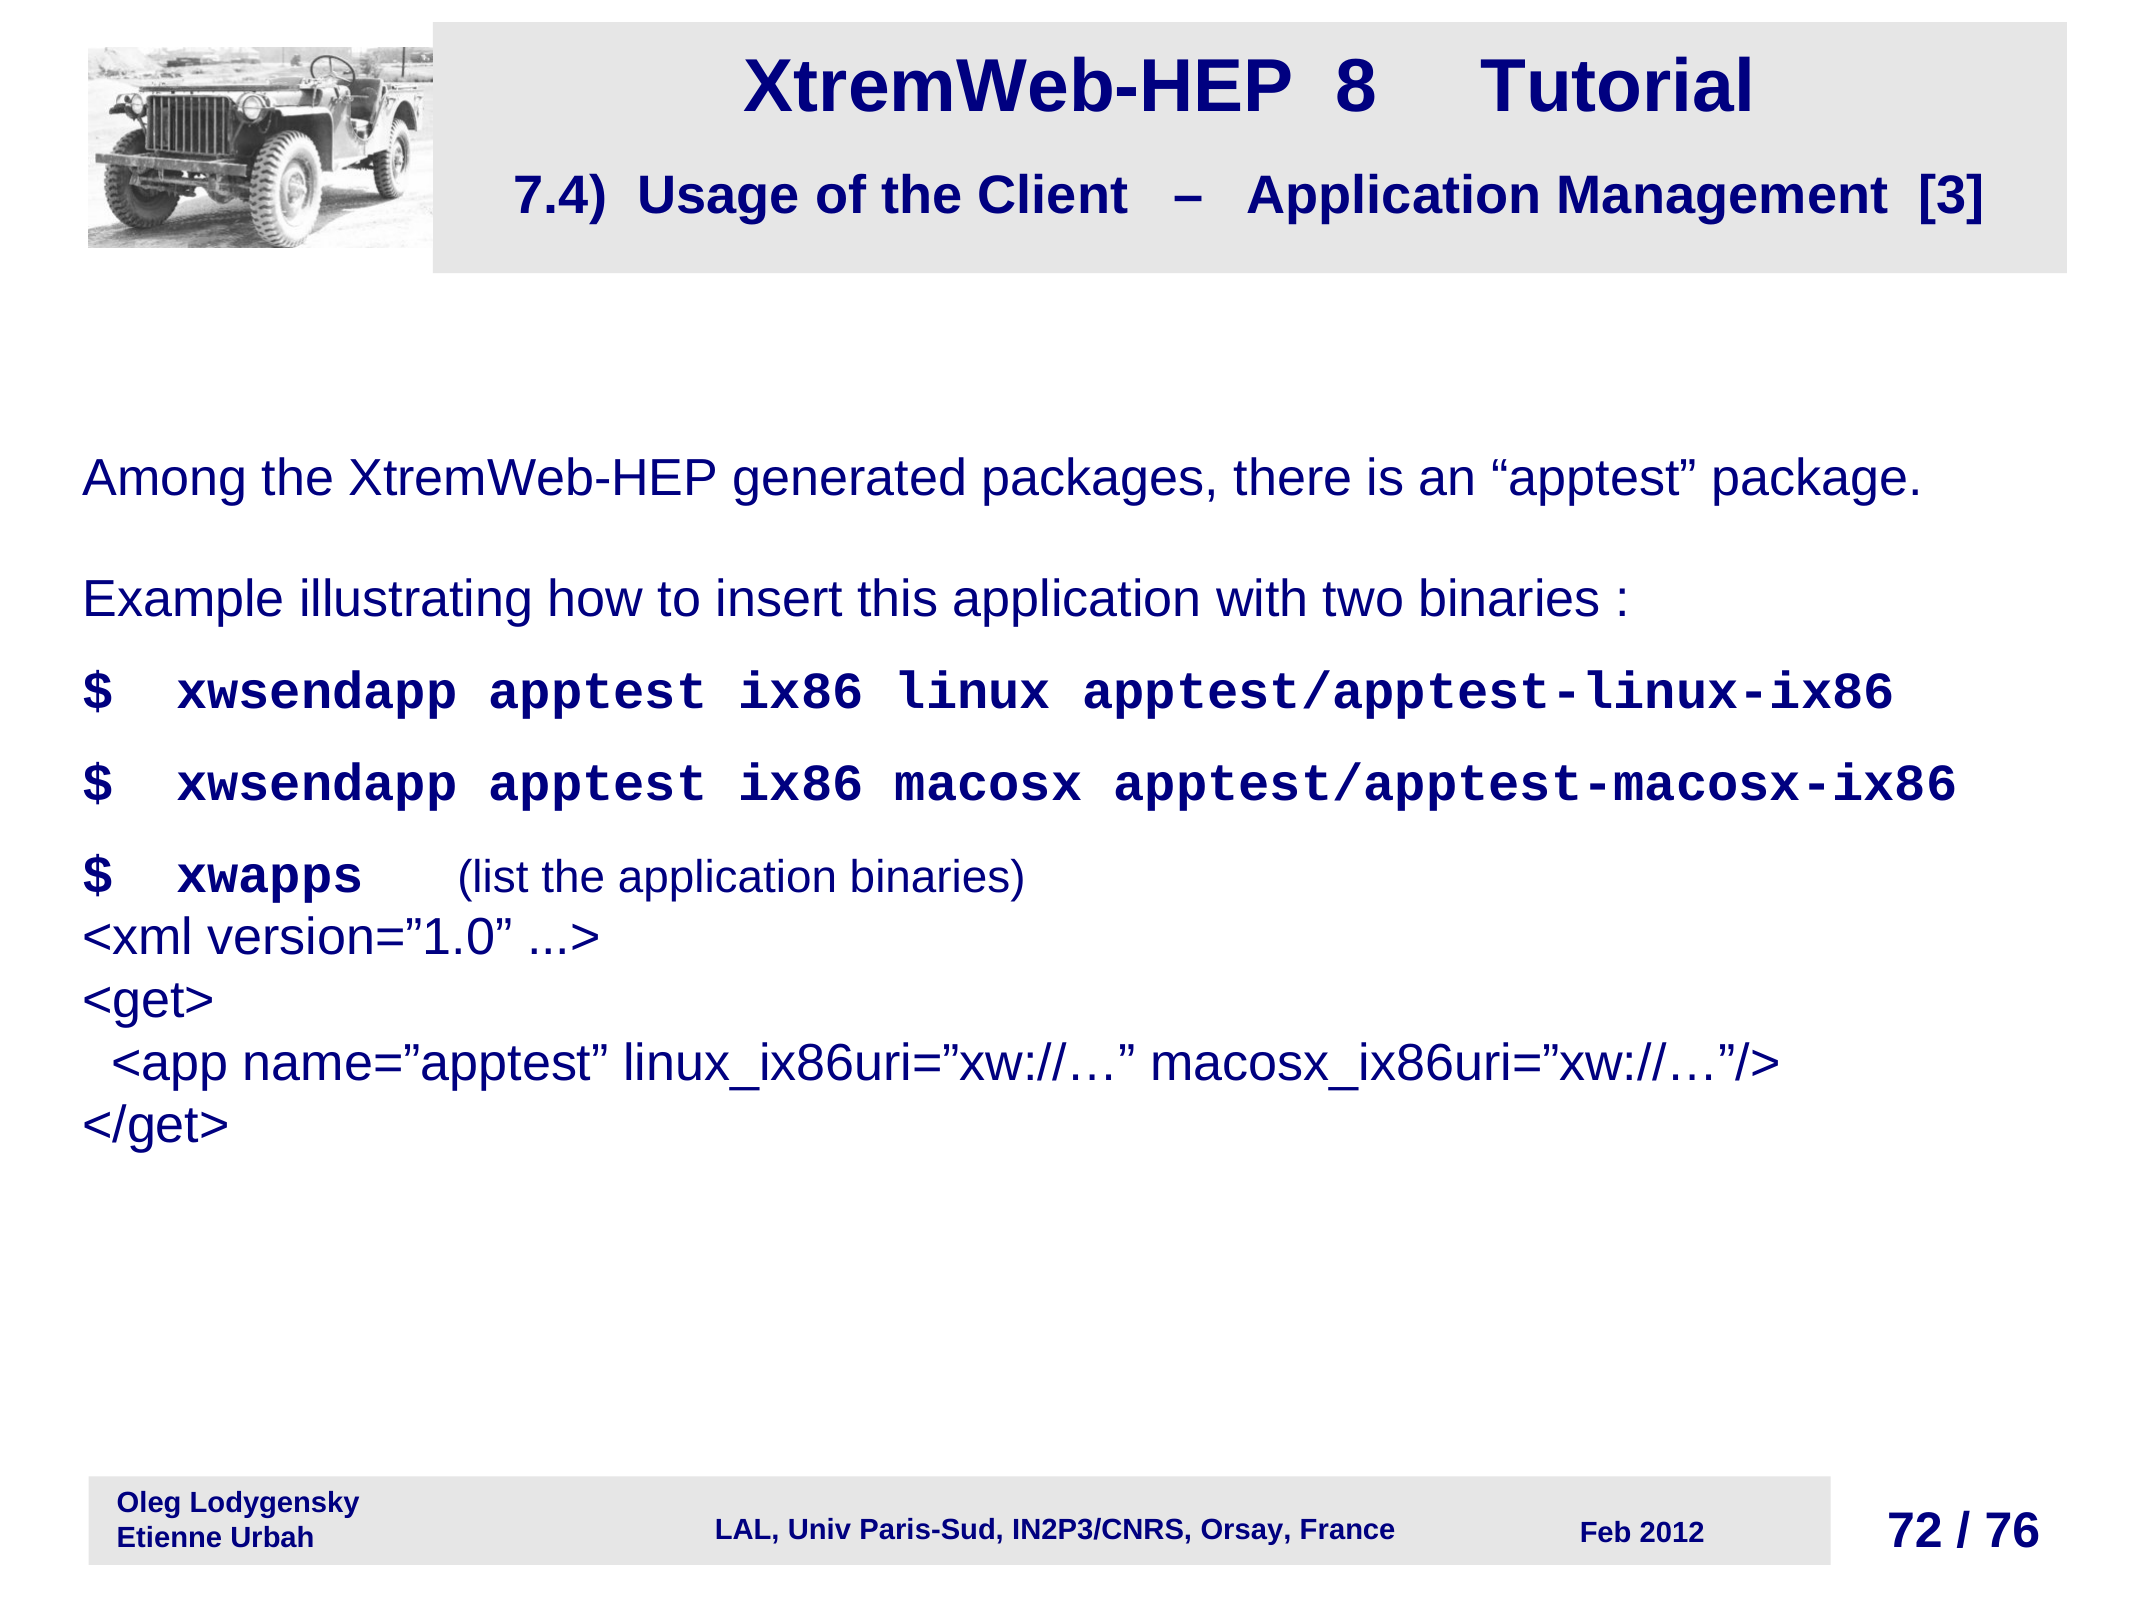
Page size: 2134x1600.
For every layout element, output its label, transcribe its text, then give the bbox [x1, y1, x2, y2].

picture [88, 47, 433, 248]
text_box Among the XtremWeb-HEP generated packages, there is an “apptest” package. Example illustrating how to insert this application with two binaries : $ xwsendapp apptest ix86 linux apptest/apptest-linux-ix86 $ xwsendapp apptest ix86 macosx apptest/apptest-macosx-ix86 $ xwapps (list the application binaries) <xml version=”1.0” ...> <get> <app name=”apptest” linux_ix86uri=”xw://…” macosx_ix86uri=”xw://…”/> </get> [72, 442, 2061, 1400]
title 7.4) Usage of the Client – Application Management [3] [442, 118, 2067, 266]
